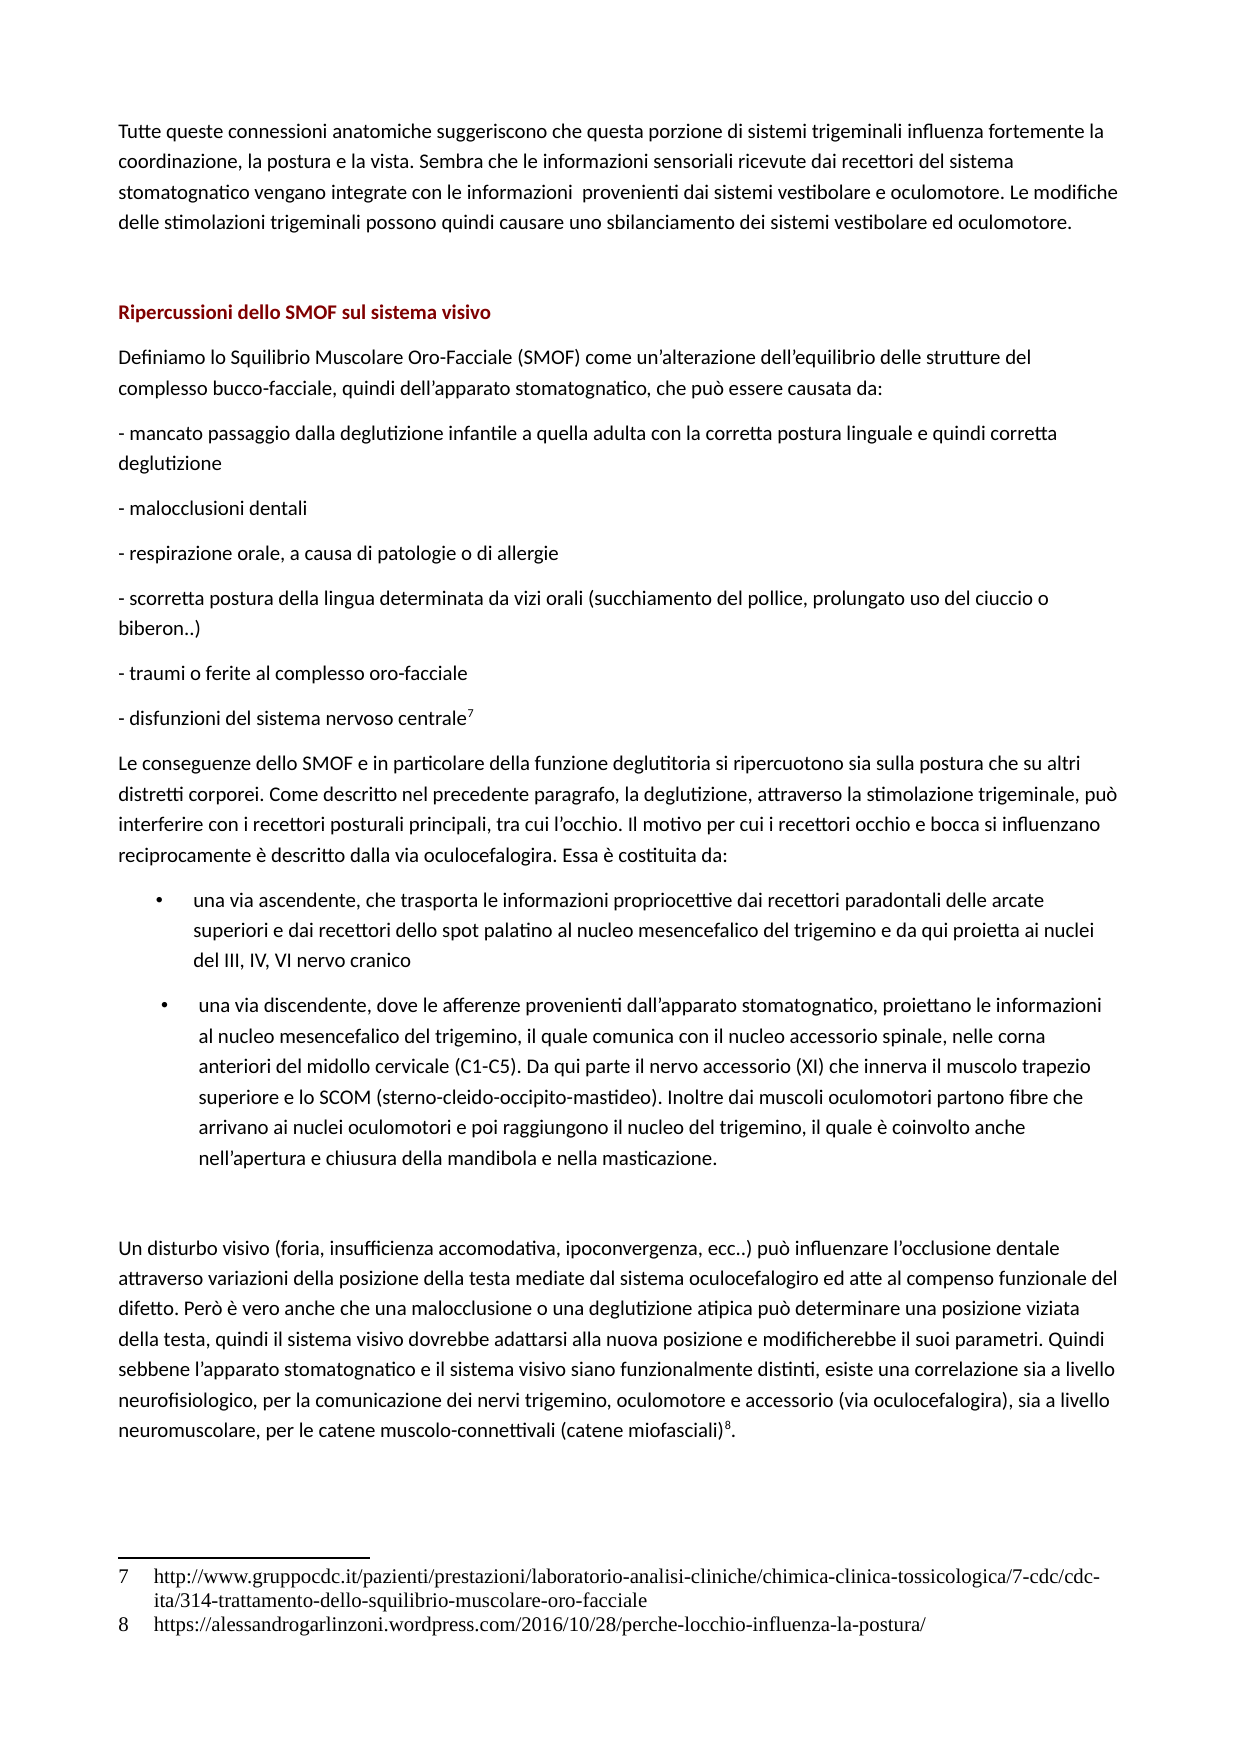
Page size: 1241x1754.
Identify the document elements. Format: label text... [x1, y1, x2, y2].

text Un disturbo visivo (foria, insufficienza accomodativa, ipoconvergenza, ecc..) può influenzare l’occlusione dentale attraverso variazioni della posizione della testa mediate dal sistema oculocefalogiro ed atte al compenso funzionale del difetto. Però è vero anche che una malocclusione o una deglutizione atipica può determinare una posizione viziata della testa, quindi il sistema visivo dovrebbe adattarsi alla nuova posizione e modificherebbe il suoi parametri. Quindi sebbene l’apparato stomatognatico e il sistema visivo siano funzionalmente distinti, esiste una correlazione sia a livello neurofisiologico, per la comunicazione dei nervi trigemino, oculomotore e accessorio (via oculocefalogira), sia a livello neuromuscolare, per le catene muscolo-connettivali (catene miofasciali). [118, 1235, 1122, 1443]
text Definiamo lo Squilibrio Muscolare Oro-Facciale (SMOF) come un’alterazione dell’equilibrio delle strutture del complesso bucco-facciale, quindi dell’apparato stomatognatico, che può essere causata da: [118, 344, 1122, 400]
text Le conseguenze dello SMOF e in particolare della funzione deglutitoria si ripercuotono sia sulla postura che su altri distretti corporei. Come descritto nel precedente paragrafo, la deglutizione, attraverso la stimolazione trigeminale, può interferire con i recettori posturali principali, tra cui l’occhio. Il motivo per cui i recettori occhio e bocca si influenzano reciprocamente è descritto dalla via oculocefalogira. Essa è costituita da: [118, 751, 1122, 867]
list una via ascendente, che trasporta le informazioni propriocettive dai recettori paradontali delle arcate superiori e dai recettori dello spot palatino al nucleo mesencefalico del trigemino e da qui proietta ai nuclei del III, IV, VI nervo cranico [156, 887, 1122, 973]
text - mancato passaggio dalla deglutizione infantile a quella adulta con la corretta postura linguale e quindi corretta deglutizione [118, 420, 1122, 476]
text - scorretta postura della lingua determinata da vizi orali (succhiamento del pollice, prolungato uso del ciuccio o biberon..) [118, 585, 1122, 641]
text Tutte queste connessioni anatomiche suggeriscono che questa porzione di sistemi trigeminali influenza fortemente la coordinazione, la postura e la vista. Sembra che le informazioni sensoriali ricevute dai recettori del sistema stomatognatico vengano integrate con le informazioni provenienti dai sistemi vestibolare e oculomotore. Le modifiche delle stimolazioni trigeminali possono quindi causare uno sbilanciamento dei sistemi vestibolare ed oculomotore. [118, 118, 1122, 235]
list una via discendente, dove le afferenze provenienti dall’apparato stomatognatico, proiettano le informazioni al nucleo mesencefalico del trigemino, il quale comunica con il nucleo accessorio spinale, nelle corna anteriori del midollo cervicale (C1-C5). Da qui parte il nervo accessorio (XI) che innerva il muscolo trapezio superiore e lo SCOM (sterno-cleido-occipito-mastideo). Inoltre dai muscoli oculomotori partono fibre che arrivano ai nuclei oculomotori e poi raggiungono il nucleo del trigemino, il quale è coinvolto anche nell’apertura e chiusura della mandibola e nella masticazione. [161, 993, 1122, 1170]
text http://www.gruppocdc.it/pazienti/prestazioni/laboratorio-analisi-cliniche/chimica-clinica-tossicologica/7-cdc/cdc-ita/314-trattamento-dello-squilibrio-muscolare-oro-facciale [118, 1564, 1122, 1612]
text - traumi o ferite al complesso oro-facciale [118, 661, 1122, 686]
text - disfunzioni del sistema nervoso centrale [118, 706, 1122, 731]
text - malocclusioni dentali [118, 495, 1122, 521]
text https://alessandrogarlinzoni.wordpress.com/2016/10/28/perche-locchio-influenza-la-postura/ [118, 1612, 1122, 1636]
text - respirazione orale, a causa di patologie o di allergie [118, 540, 1122, 566]
text Ripercussioni dello SMOF sul sistema visivo [118, 299, 1122, 325]
